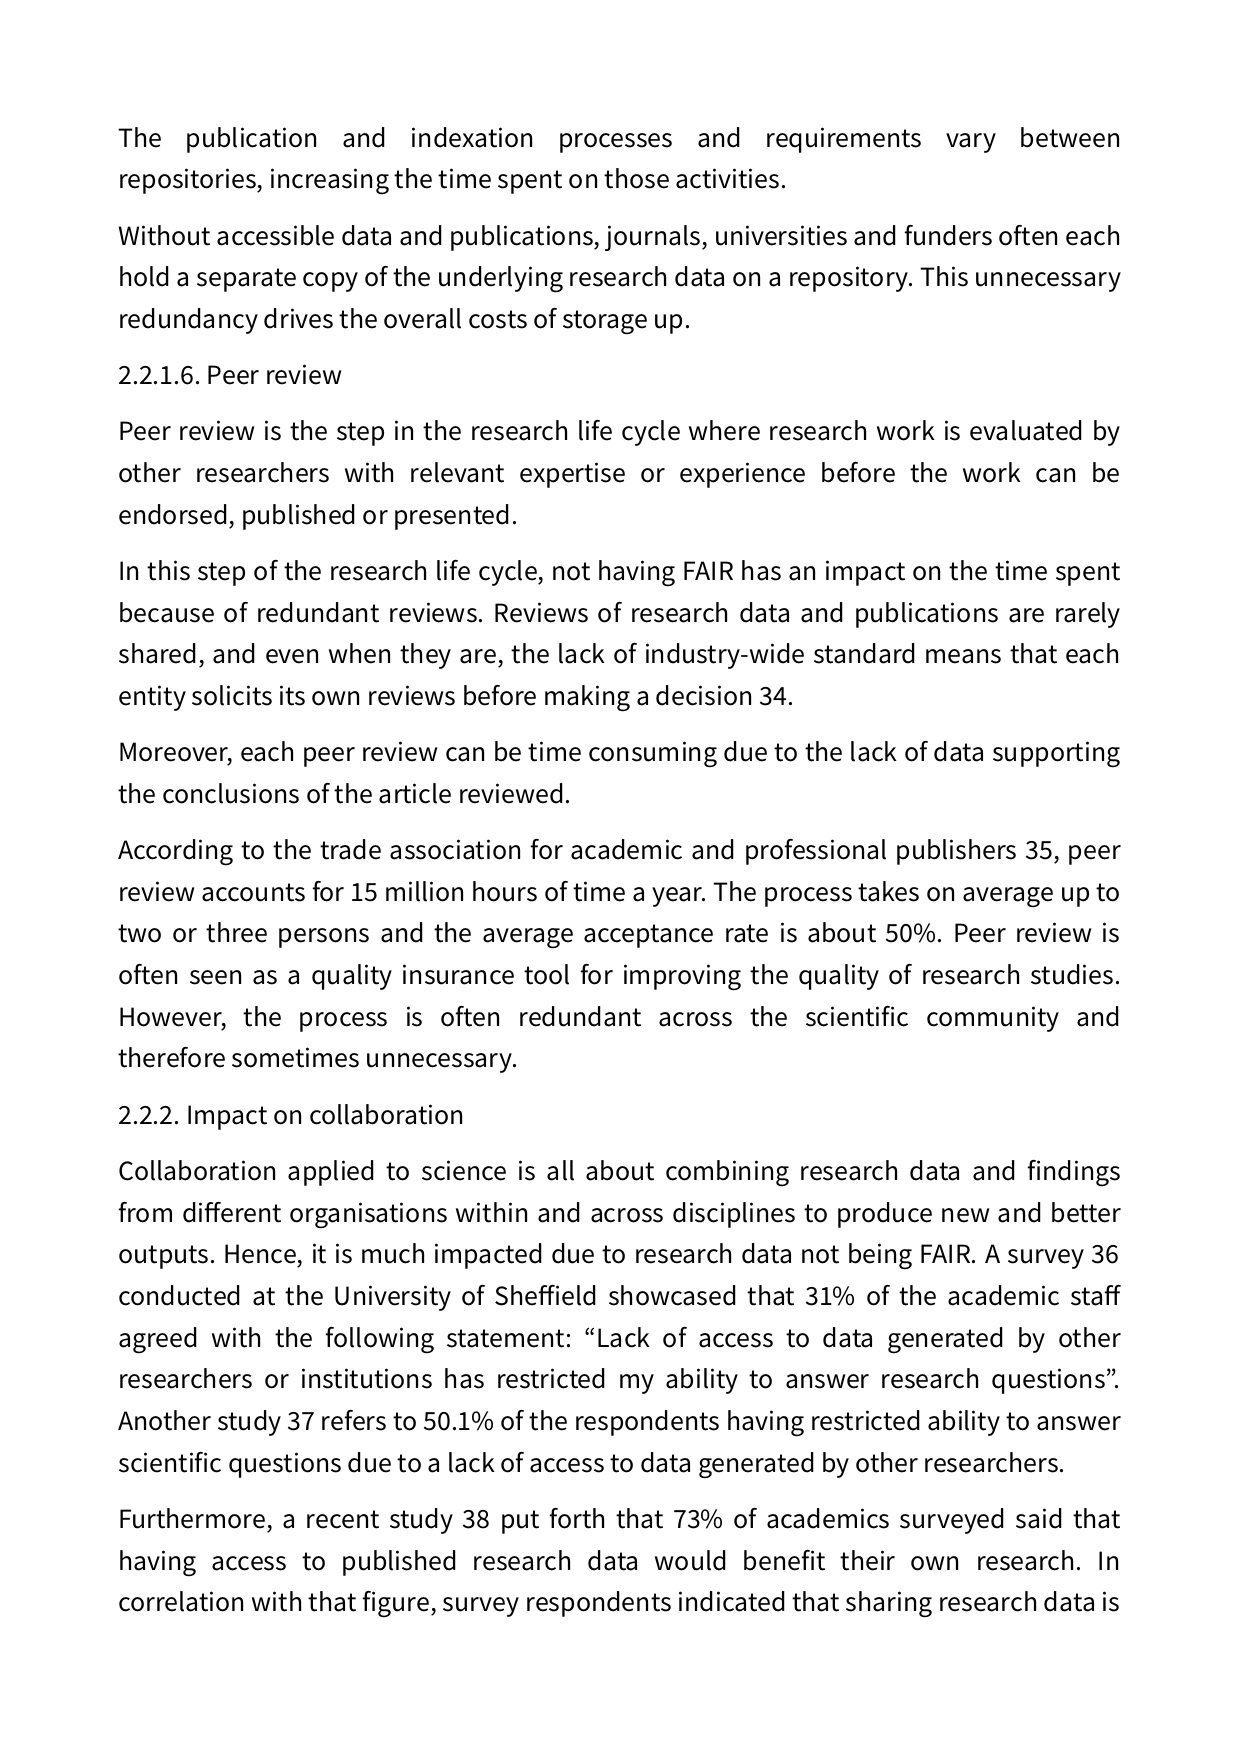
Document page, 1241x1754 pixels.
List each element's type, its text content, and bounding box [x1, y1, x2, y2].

text 2.2.1.6. Peer review [118, 356, 1122, 392]
text Without accessible data and publications, journals, universities and funders often each hold a separate copy of the underlying research data on a repository. This unnecessary redundancy drives the overall costs of storage up. [118, 216, 1122, 336]
text In this step of the research life cycle, not having FAIR has an impact on the time spent because of redundant reviews. Reviews of research data and publications are rarely shared, and even when they are, the lack of industry-wide standard means that each entity solicits its own reviews before making a decision 34. [118, 551, 1122, 713]
text Moreover, each peer review can be time consuming due to the lack of data supporting the conclusions of the article reviewed. [118, 733, 1122, 811]
text Collaboration applied to science is all about combining research data and findings from different organisations within and across disciplines to produce new and better outputs. Hence, it is much impacted due to research data not being FAIR. A survey 36 conducted at the University of Sheffield showcased that 31% of the academic staff agreed with the following statement: “Lack of access to data generated by other researchers or institutions has restricted my ability to answer research questions”. Another study 37 refers to 50.1% of the respondents having restricted ability to answer scientific questions due to a lack of access to data generated by other researchers. [118, 1151, 1122, 1479]
text Peer review is the step in the research life cycle where research work is evaluated by other researchers with relevant expertise or experience before the work can be endorsed, published or presented. [118, 412, 1122, 531]
text Furthermore, a recent study 38 put forth that 73% of academics surveyed said that having access to published research data would benefit their own research. In correlation with that figure, survey respondents indicated that sharing research data is [118, 1499, 1122, 1619]
text The publication and indexation processes and requirements vary between repositories, increasing the time spent on those activities. [118, 118, 1122, 196]
text 2.2.2. Impact on collaboration [118, 1095, 1122, 1131]
text According to the trade association for academic and professional publishers 35, peer review accounts for 15 million hours of time a year. The process takes on average up to two or three persons and the average acceptance rate is about 50%. Peer review is often seen as a quality insurance tool for improving the quality of research studies. However, the process is often redundant across the scientific community and therefore sometimes unnecessary. [118, 831, 1122, 1075]
